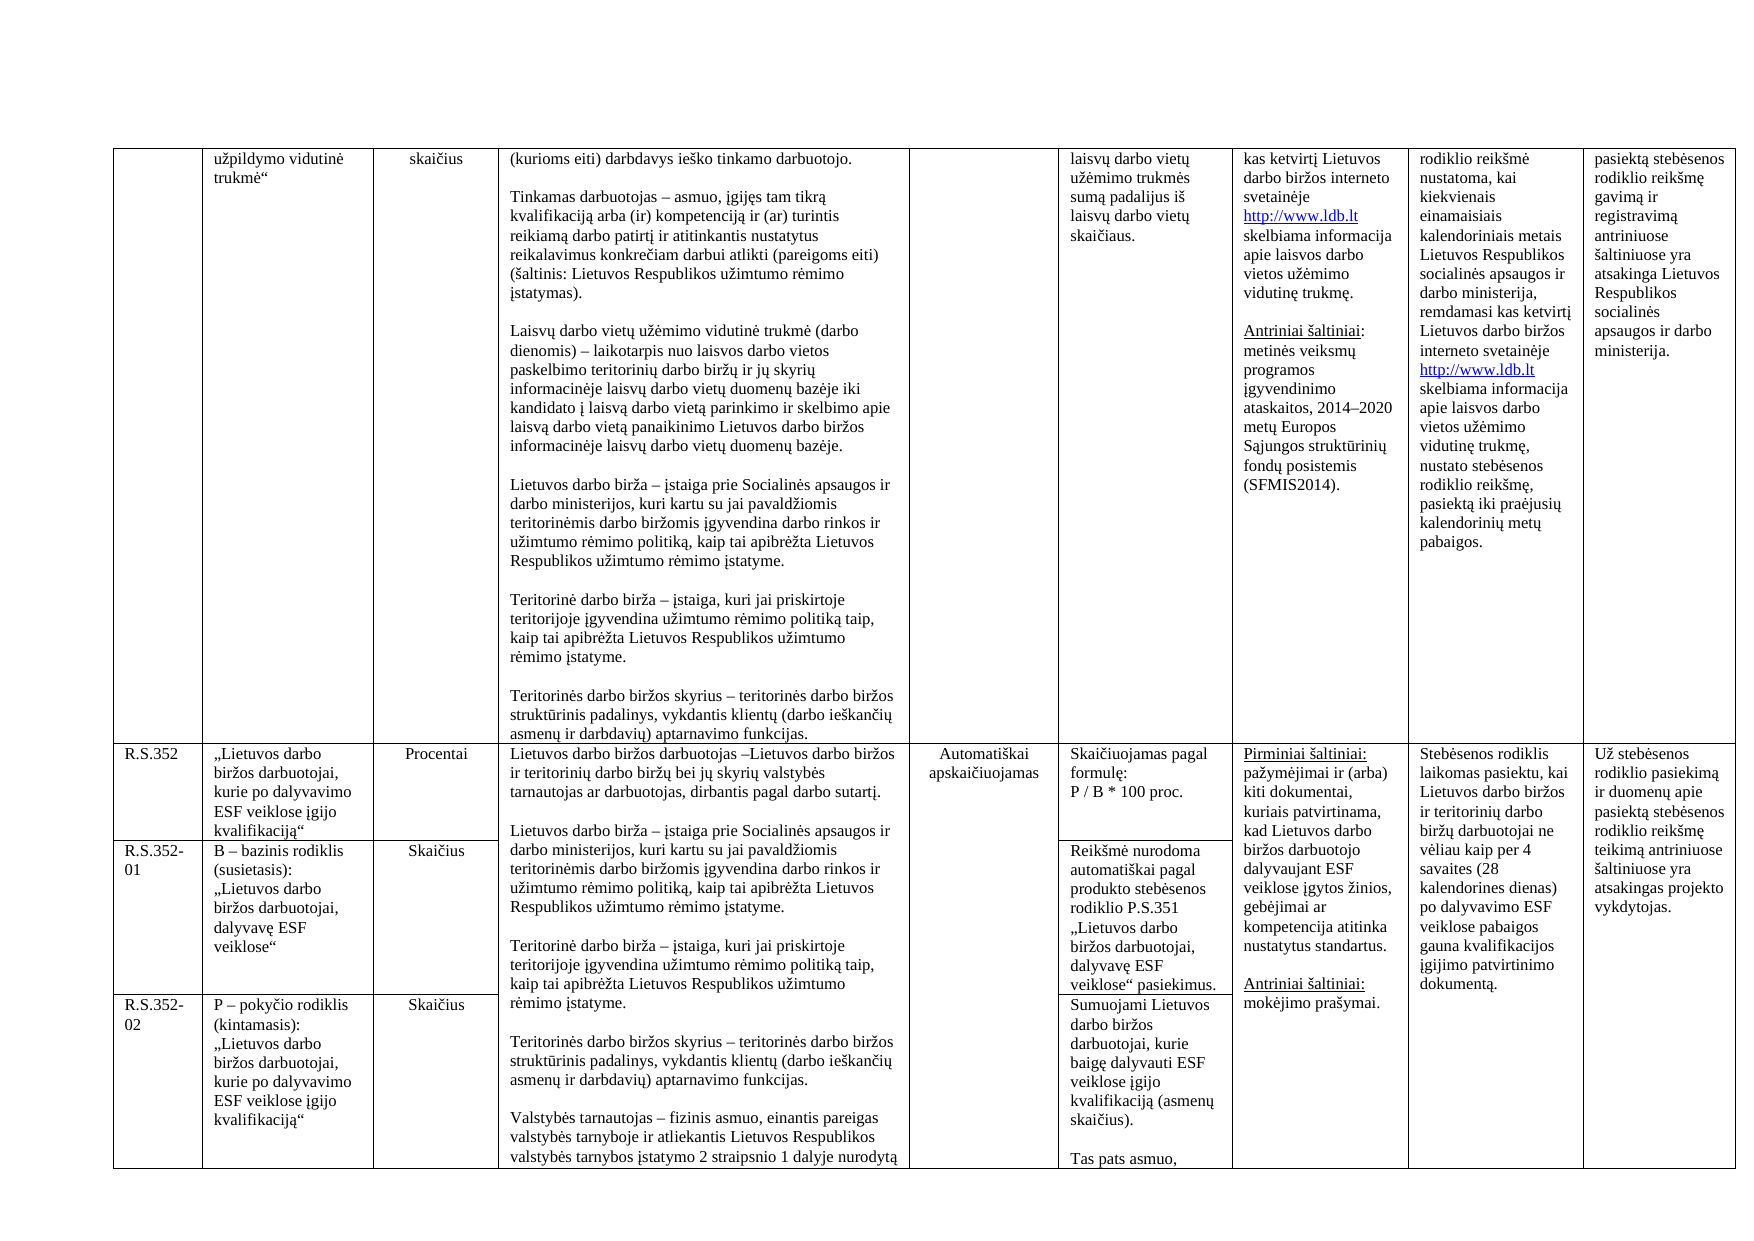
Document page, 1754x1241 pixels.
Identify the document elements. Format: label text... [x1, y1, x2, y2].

table_cell R.S.352-02 [114, 995, 202, 1168]
table_cell Stebėsenos rodiklis laikomas pasiektu, kai Lietuvos darbo biržos ir teritorinių darbo biržų darbuotojai ne vėliau kaip per 4 savaites (28 kalendorines dienas) po dalyvavimo ESF veiklose pabaigos gauna kvalifikacijos įgijimo patvirtinimo dokumentą. [1409, 744, 1583, 1168]
table_cell Skaičius [374, 995, 498, 1168]
table_cell skaičius [374, 149, 498, 743]
table_cell [114, 149, 202, 743]
table_cell Pirminiai šaltiniai: pažymėjimai ir (arba) kiti dokumentai, kuriais patvirtinama, kad Lietuvos darbo biržos darbuotojo dalyvaujant ESF veiklose įgytos žinios, gebėjimai ar kompetencija atitinka nustatytus standartus. Antriniai šaltiniai: mokėjimo prašymai. [1233, 744, 1408, 1168]
table_cell [910, 149, 1058, 743]
table_cell B – bazinis rodiklis (susietasis): „Lietuvos darbo biržos darbuotojai, dalyvavę ESF veiklose“ [203, 841, 373, 994]
table_cell rodiklio reikšmė nustatoma, kai kiekvienais einamaisiais kalendoriniais metais Lietuvos Respublikos socialinės apsaugos ir darbo ministerija, remdamasi kas ketvirtį Lietuvos darbo biržos interneto svetainėje http://www.ldb.lt skelbiama informacija apie laisvos darbo vietos užėmimo vidutinę trukmę, nustato stebėsenos rodiklio reikšmę, pasiektą iki praėjusių kalendorinių metų pabaigos. [1409, 149, 1583, 743]
table_cell Skaičius [374, 841, 498, 994]
table_cell Procentai [374, 744, 498, 840]
table_cell užpildymo vidutinė trukmė“ [203, 149, 373, 743]
table_cell Reikšmė nurodoma automatiškai pagal produkto stebėsenos rodiklio P.S.351 „Lietuvos darbo biržos darbuotojai, dalyvavę ESF veiklose“ pasiekimus. [1059, 841, 1232, 994]
table_cell laisvų darbo vietų užėmimo trukmės sumą padalijus iš laisvų darbo vietų skaičiaus. [1059, 149, 1232, 743]
table_cell Lietuvos darbo biržos darbuotojas –Lietuvos darbo biržos ir teritorinių darbo biržų bei jų skyrių valstybės tarnautojas ar darbuotojas, dirbantis pagal darbo sutartį. Lietuvos darbo birža – įstaiga prie Socialinės apsaugos ir darbo ministerijos, kuri kartu su jai pavaldžiomis teritorinėmis darbo biržomis įgyvendina darbo rinkos ir užimtumo rėmimo politiką, kaip tai apibrėžta Lietuvos Respublikos užimtumo rėmimo įstatyme. Teritorinė darbo birža – įstaiga, kuri jai priskirtoje teritorijoje įgyvendina užimtumo rėmimo politiką taip, kaip tai apibrėžta Lietuvos Respublikos užimtumo rėmimo įstatyme. Teritorinės darbo biržos skyrius – teritorinės darbo biržos struktūrinis padalinys, vykdantis klientų (darbo ieškančių asmenų ir darbdavių) aptarnavimo funkcijas. Valstybės tarnautojas – fizinis asmuo, einantis pareigas valstybės tarnyboje ir atliekantis Lietuvos Respublikos valstybės tarnybos įstatymo 2 straipsnio 1 dalyje nurodytą [499, 744, 909, 1168]
table_cell Sumuojami Lietuvos darbo biržos darbuotojai, kurie baigę dalyvauti ESF veiklose įgijo kvalifikaciją (asmenų skaičius). Tas pats asmuo, [1059, 995, 1232, 1168]
table_cell R.S.352 [114, 744, 202, 840]
table_cell pasiektą stebėsenos rodiklio reikšmę gavimą ir registravimą antriniuose šaltiniuose yra atsakinga Lietuvos Respublikos socialinės apsaugos ir darbo ministerija. [1584, 149, 1735, 743]
table_cell Automatiškai apskaičiuojamas [910, 744, 1058, 1168]
table_cell Skaičiuojamas pagal formulę: P / B * 100 proc. [1059, 744, 1232, 840]
table_cell (kurioms eiti) darbdavys ieško tinkamo darbuotojo. Tinkamas darbuotojas – asmuo, įgijęs tam tikrą kvalifikaciją arba (ir) kompetenciją ir (ar) turintis reikiamą darbo patirtį ir atitinkantis nustatytus reikalavimus konkrečiam darbui atlikti (pareigoms eiti) (šaltinis: Lietuvos Respublikos užimtumo rėmimo įstatymas). Laisvų darbo vietų užėmimo vidutinė trukmė (darbo dienomis) – laikotarpis nuo laisvos darbo vietos paskelbimo teritorinių darbo biržų ir jų skyrių informacinėje laisvų darbo vietų duomenų bazėje iki kandidato į laisvą darbo vietą parinkimo ir skelbimo apie laisvą darbo vietą panaikinimo Lietuvos darbo biržos informacinėje laisvų darbo vietų duomenų bazėje. Lietuvos darbo birža – įstaiga prie Socialinės apsaugos ir darbo ministerijos, kuri kartu su jai pavaldžiomis teritorinėmis darbo biržomis įgyvendina darbo rinkos ir užimtumo rėmimo politiką, kaip tai apibrėžta Lietuvos Respublikos užimtumo rėmimo įstatyme. Teritorinė darbo birža – įstaiga, kuri jai priskirtoje teritorijoje įgyvendina užimtumo rėmimo politiką taip, kaip tai apibrėžta Lietuvos Respublikos užimtumo rėmimo įstatyme. Teritorinės darbo biržos skyrius – teritorinės darbo biržos struktūrinis padalinys, vykdantis klientų (darbo ieškančių asmenų ir darbdavių) aptarnavimo funkcijas. [499, 149, 909, 743]
table_cell P – pokyčio rodiklis (kintamasis): „Lietuvos darbo biržos darbuotojai, kurie po dalyvavimo ESF veiklose įgijo kvalifikaciją“ [203, 995, 373, 1168]
table_cell „Lietuvos darbo biržos darbuotojai, kurie po dalyvavimo ESF veiklose įgijo kvalifikaciją“ [203, 744, 373, 840]
table_cell Už stebėsenos rodiklio pasiekimą ir duomenų apie pasiektą stebėsenos rodiklio reikšmę teikimą antriniuose šaltiniuose yra atsakingas projekto vykdytojas. [1584, 744, 1735, 1168]
table_cell R.S.352-01 [114, 841, 202, 994]
table_cell kas ketvirtį Lietuvos darbo biržos interneto svetainėje http://www.ldb.lt skelbiama informacija apie laisvos darbo vietos užėmimo vidutinę trukmę. Antriniai šaltiniai: metinės veiksmų programos įgyvendinimo ataskaitos, 2014–2020 metų Europos Sąjungos struktūrinių fondų posistemis (SFMIS2014). [1233, 149, 1408, 743]
